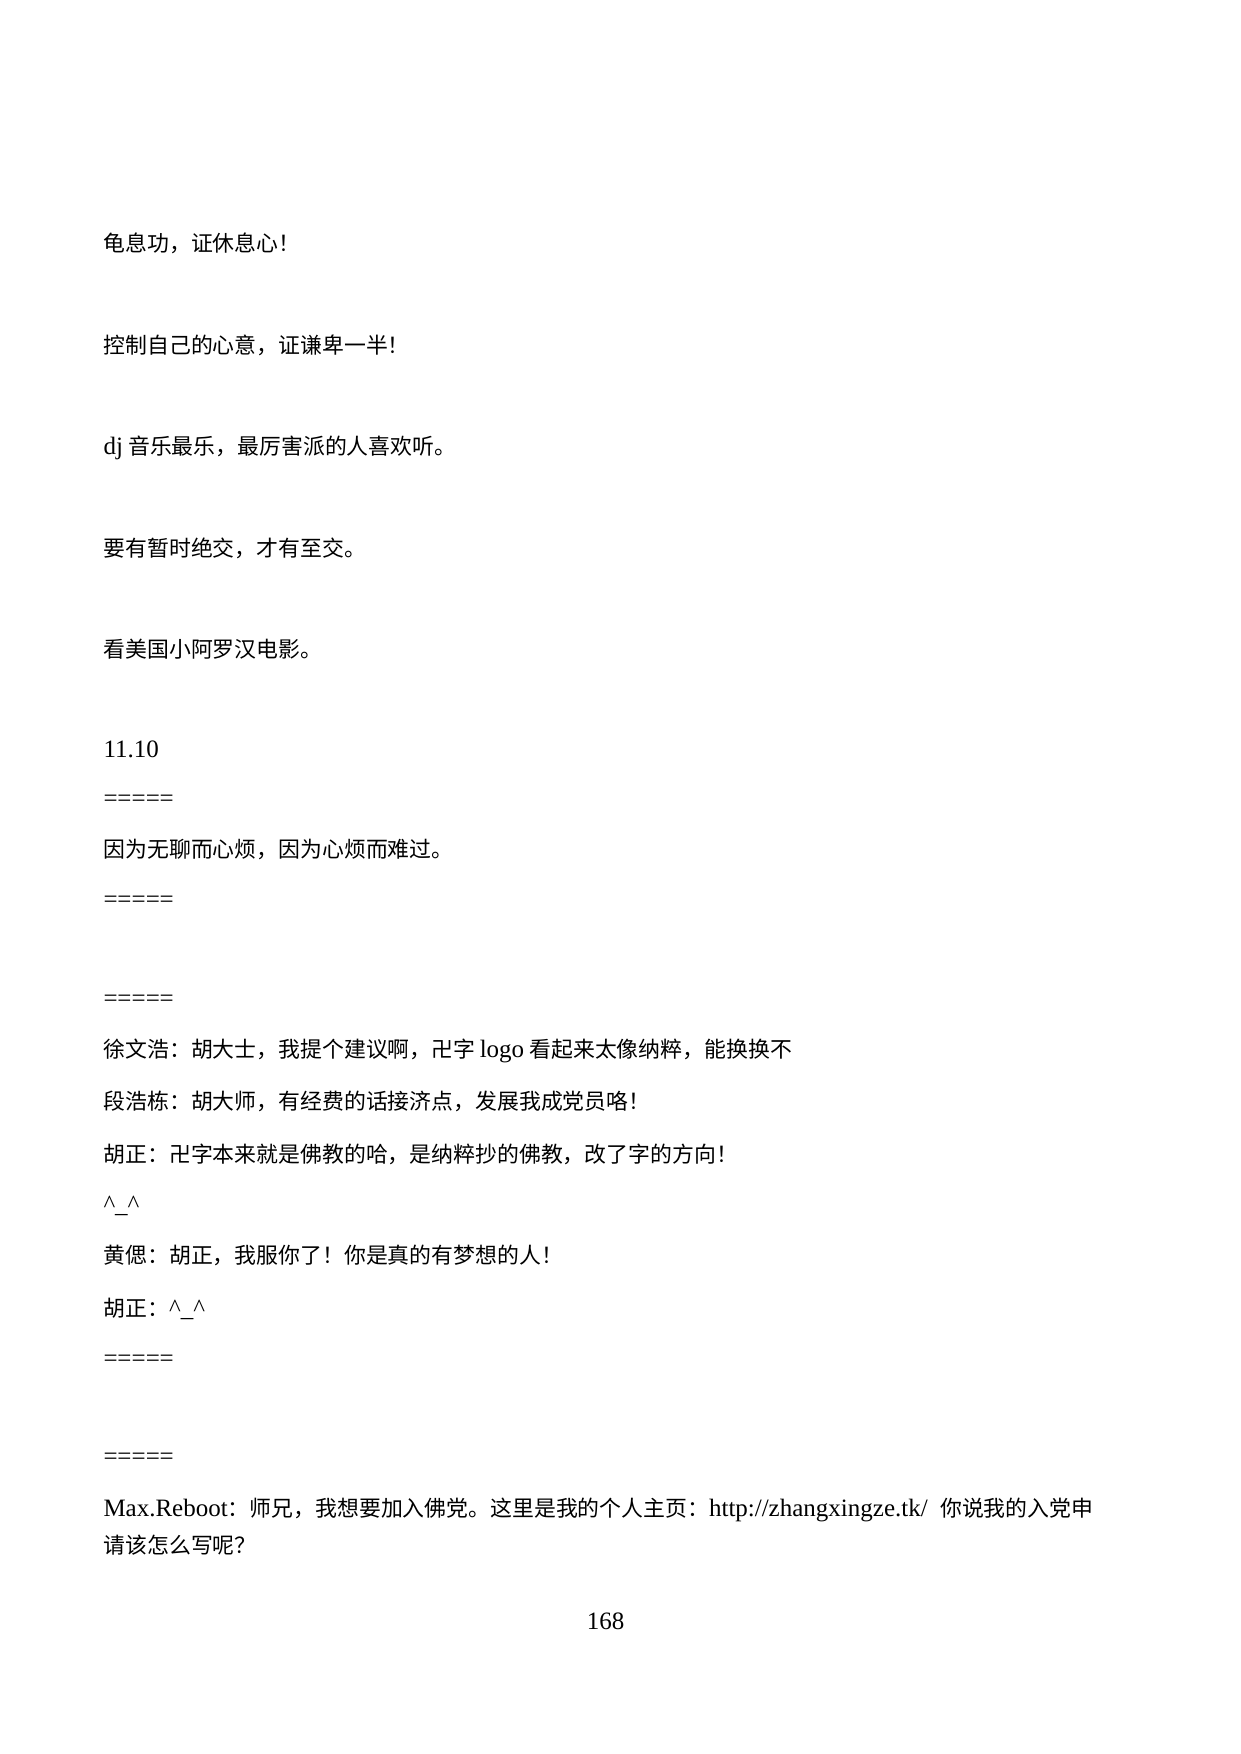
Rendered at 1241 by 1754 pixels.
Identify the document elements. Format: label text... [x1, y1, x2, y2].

text ^_^ [103, 1189, 1107, 1218]
text 看美国小阿罗汉电影。 [103, 632, 1107, 664]
text ===== [103, 783, 1107, 812]
text 徐文浩：胡大士，我提个建议啊，卍字logo看起来太像纳粹，能换换不 [103, 1032, 1107, 1063]
text Max.Reboot：师兄，我想要加入佛党。这里是我的个人主页：http://zhangxingze.tk/ 你说我的入党申请该怎么写呢？ [103, 1491, 1107, 1560]
text dj音乐最乐，最厉害派的人喜欢听。 [103, 429, 1107, 461]
text ===== [103, 1441, 1107, 1470]
text 要有暂时绝交，才有至交。 [103, 531, 1107, 562]
text ===== [103, 884, 1107, 913]
text 胡正：卍字本来就是佛教的哈，是纳粹抄的佛教，改了字的方向！ [103, 1137, 1107, 1168]
text 11.10 [103, 734, 1107, 763]
text 龟息功，证休息心！ [103, 226, 1107, 258]
text 控制自己的心意，证谦卑一半！ [103, 328, 1107, 359]
text 段浩栋：胡大师，有经费的话接济点，发展我成党员咯！ [103, 1084, 1107, 1116]
text ===== [103, 1343, 1107, 1372]
text ===== [103, 983, 1107, 1011]
text 胡正：^_^ [103, 1291, 1107, 1322]
text 因为无聊而心烦，因为心烦而难过。 [103, 832, 1107, 864]
text 黄偲：胡正，我服你了！你是真的有梦想的人！ [103, 1238, 1107, 1270]
